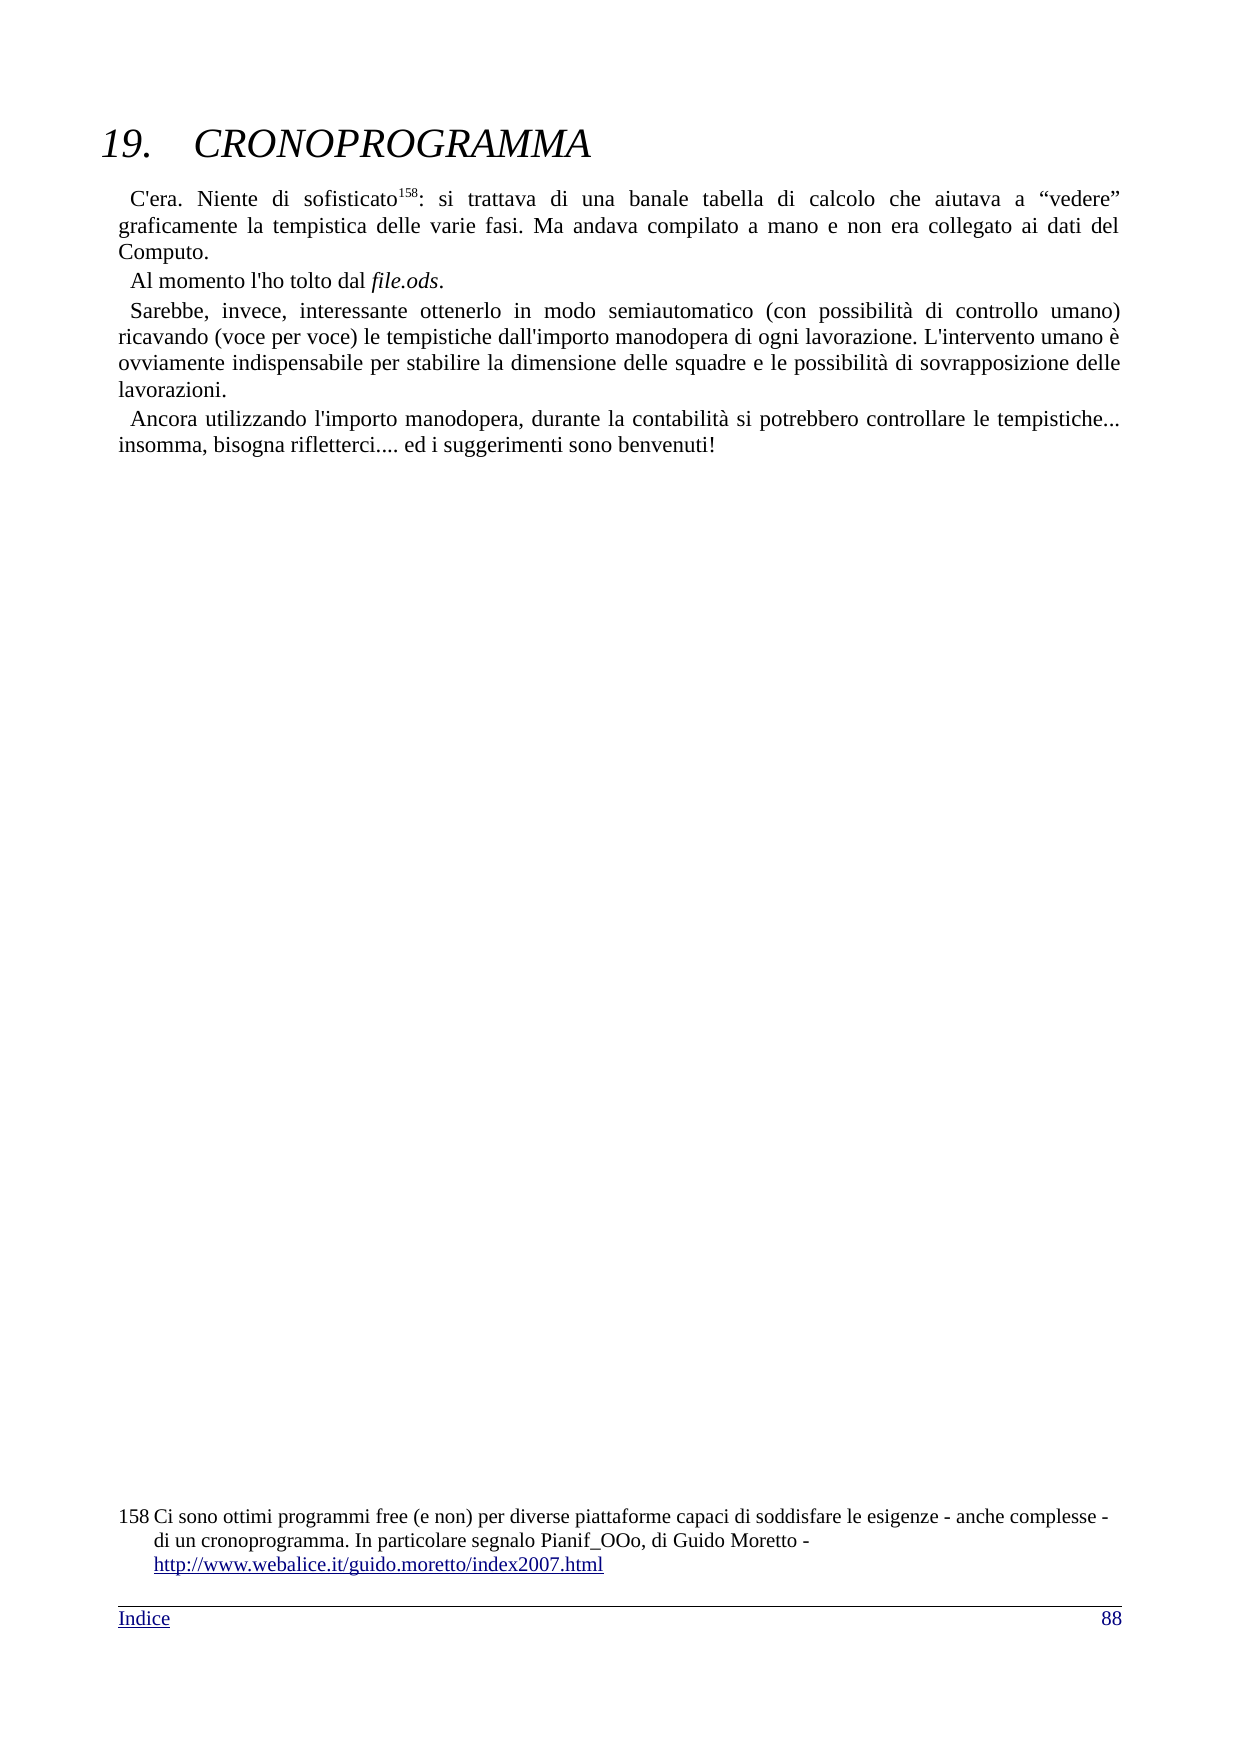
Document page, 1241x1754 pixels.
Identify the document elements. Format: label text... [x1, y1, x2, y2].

text Sarebbe, invece, interessante ottenerlo in modo semiautomatico (con possibilità di controllo umano) ricavando (voce per voce) le tempistiche dall'importo manodopera di ogni lavorazione. L'intervento umano è ovviamente indispensabile per stabilire la dimensione delle squadre e le possibilità di sovrapposizione delle lavorazioni. [118, 297, 1122, 402]
text Al momento l'ho tolto dal file.ods. [118, 267, 1122, 294]
text C'era. Niente di sofisticato: si trattava di una banale tabella di calcolo che aiutava a “vedere” graficamente la tempistica delle varie fasi. Ma andava compilato a mano e non era collegato ai dati del Computo. [118, 186, 1122, 264]
text Ci sono ottimi programmi free (e non) per diverse piattaforme capaci di soddisfare le esigenze - anche complesse - di un cronoprogramma. In particolare segnalo Pianif_OOo, di Guido Moretto - http://www.webalice.it/guido.moretto/index2007.html [118, 1504, 1122, 1576]
subtitle CRONOPROGRAMMA [100, 118, 1122, 166]
text Ancora utilizzando l'importo manodopera, durante la contabilità si potrebbero controllare le tempistiche... insomma, bisogna rifletterci.... ed i suggerimenti sono benvenuti! [118, 405, 1122, 458]
